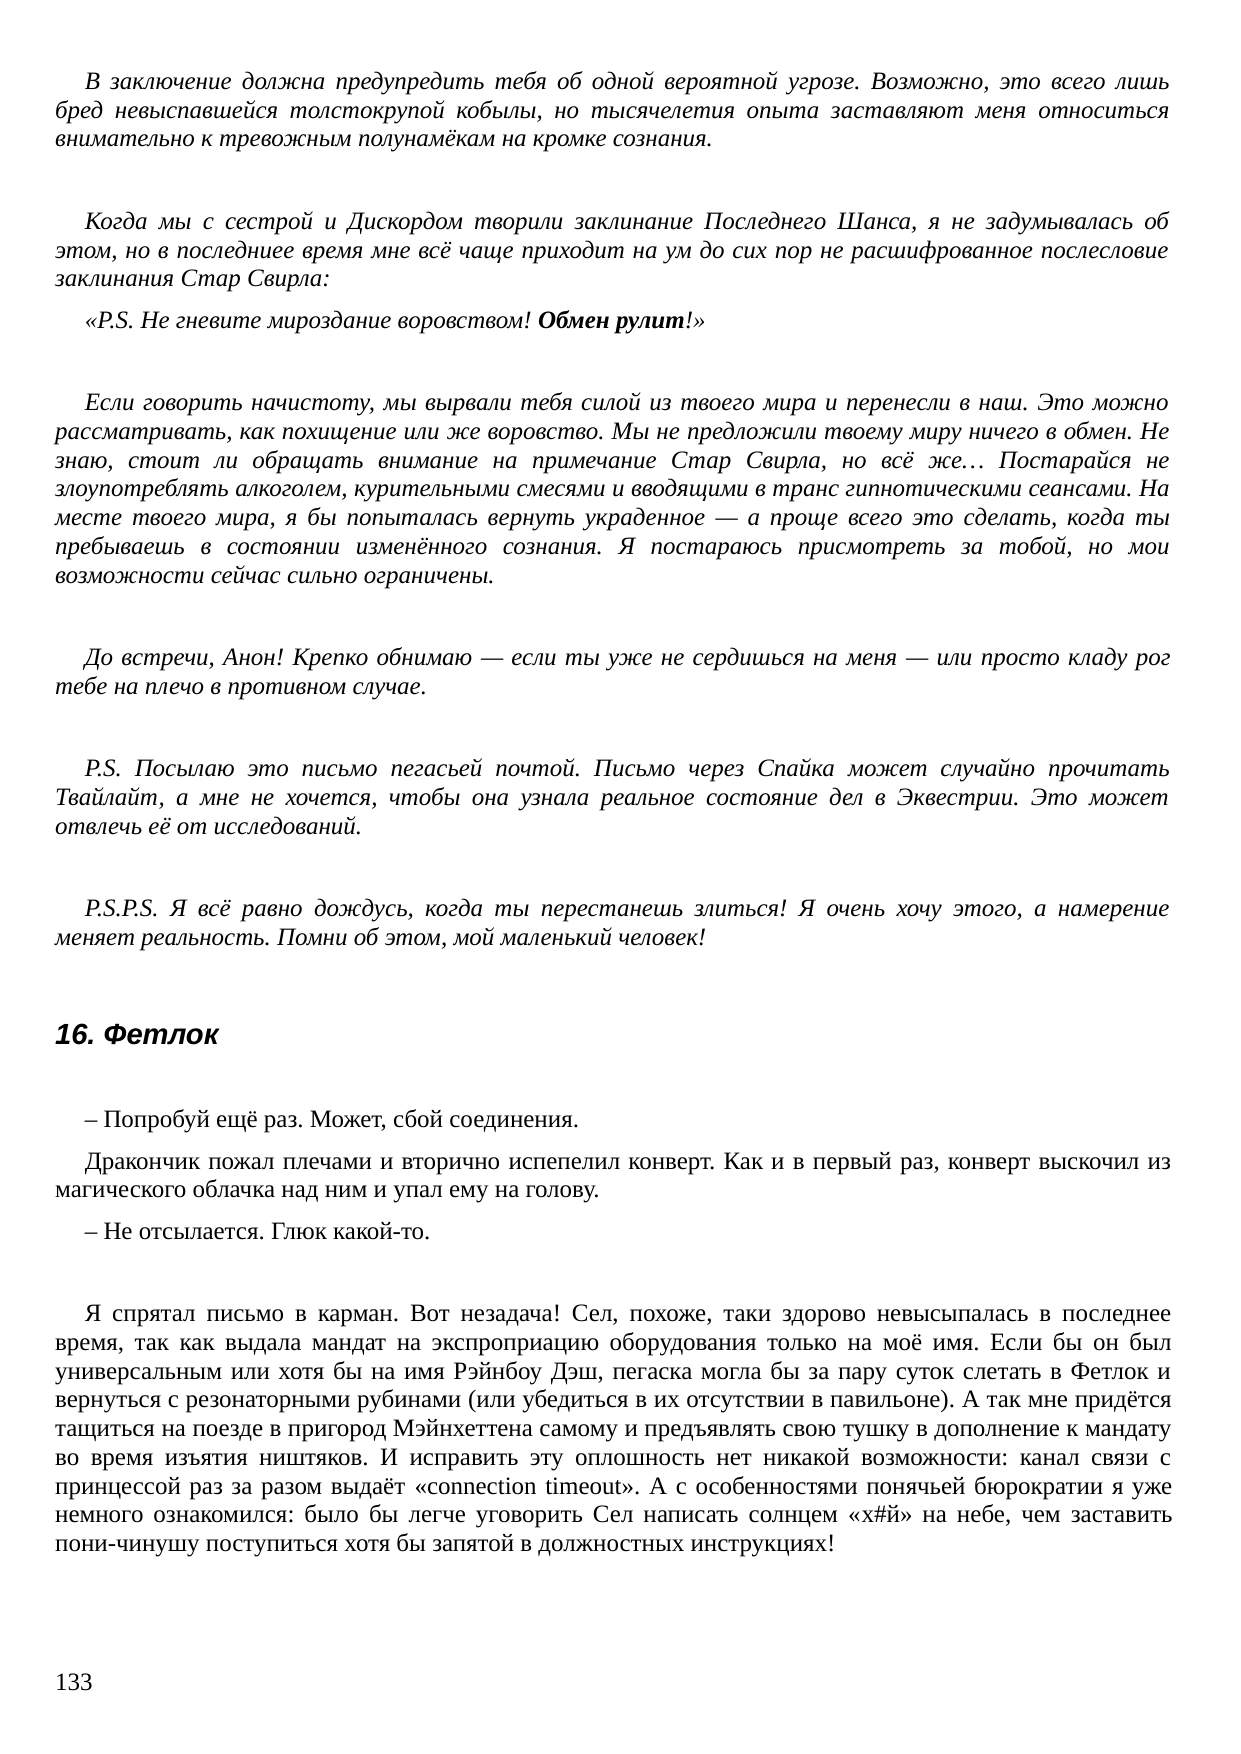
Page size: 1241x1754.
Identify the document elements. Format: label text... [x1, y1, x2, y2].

text В заключение должна предупредить тебя об одной вероятной угрозе. Возможно, это всего лишь бред невыспавшейся толстокрупой кобылы, но тысячелетия опыта заставляют меня относиться внимательно к тревожным полунамёкам на кромке сознания. [55, 66, 1173, 152]
text P.S.P.S. Я всё равно дождусь, когда ты перестанешь злиться! Я очень хочу этого, а намерение меняет реальность. Помни об этом, мой маленький человек! [55, 893, 1173, 951]
subtitle 16. Фетлок [55, 1017, 1173, 1051]
text Я спрятал письмо в карман. Вот незадача! Сел, похоже, таки здорово невысыпалась в последнее время, так как выдала мандат на экспроприацию оборудования только на моё имя. Если бы он был универсальным или хотя бы на имя Рэйнбоу Дэш, пегаска могла бы за пару суток слетать в Фетлок и вернуться с резонаторными рубинами (или убедиться в их отсутствии в павильоне). А так мне придётся тащиться на поезде в пригород Мэйнхеттена самому и предъявлять свою тушку в дополнение к мандату во время изъятия ништяков. И исправить эту оплошность нет никакой возможности: канал связи с принцессой раз за разом выдаёт «connection timeout». А с особенностями понячьей бюрократии я уже немного ознакомился: было бы легче уговорить Сел написать солнцем «х#й» на небе, чем заставить пони-чинушу поступиться хотя бы запятой в должностных инструкциях! [55, 1298, 1173, 1557]
text «P.S. Не гневите мироздание воровством! Обмен рулит!» [55, 305, 1173, 333]
text P.S. Посылаю это письмо пегасьей почтой. Письмо через Спайка может случайно прочитать Твайлайт, а мне не хочется, чтобы она узнала реальное состояние дел в Эквестрии. Это может отвлечь её от исследований. [55, 753, 1173, 840]
text – Не отсылается. Глюк какой-то. [55, 1216, 1173, 1244]
text Дракончик пожал плечами и вторично испепелил конверт. Как и в первый раз, конверт выскочил из магического облачка над ним и упал ему на голову. [55, 1146, 1173, 1203]
text До встречи, Анон! Крепко обнимаю — если ты уже не сердишься на меня — или просто кладу рог тебе на плечо в противном случае. [55, 642, 1173, 700]
text Если говорить начистоту, мы вырвали тебя силой из твоего мира и перенесли в наш. Это можно рассматривать, как похищение или же воровство. Мы не предложили твоему миру ничего в обмен. Не знаю, стоит ли обращать внимание на примечание Стар Свирла, но всё же… Постарайся не злоупотреблять алкоголем, курительными смесями и вводящими в транс гипнотическими сеансами. На месте твоего мира, я бы попыталась вернуть украденное — а проще всего это сделать, когда ты пребываешь в состоянии изменённого сознания. Я постараюсь присмотреть за тобой, но мои возможности сейчас сильно ограничены. [55, 387, 1173, 588]
text Когда мы с сестрой и Дискордом творили заклинание Последнего Шанса, я не задумывалась об этом, но в последниее время мне всё чаще приходит на ум до сих пор не расшифрованное послесловие заклинания Стар Свирла: [55, 206, 1173, 292]
text – Попробуй ещё раз. Может, сбой соединения. [55, 1104, 1173, 1133]
